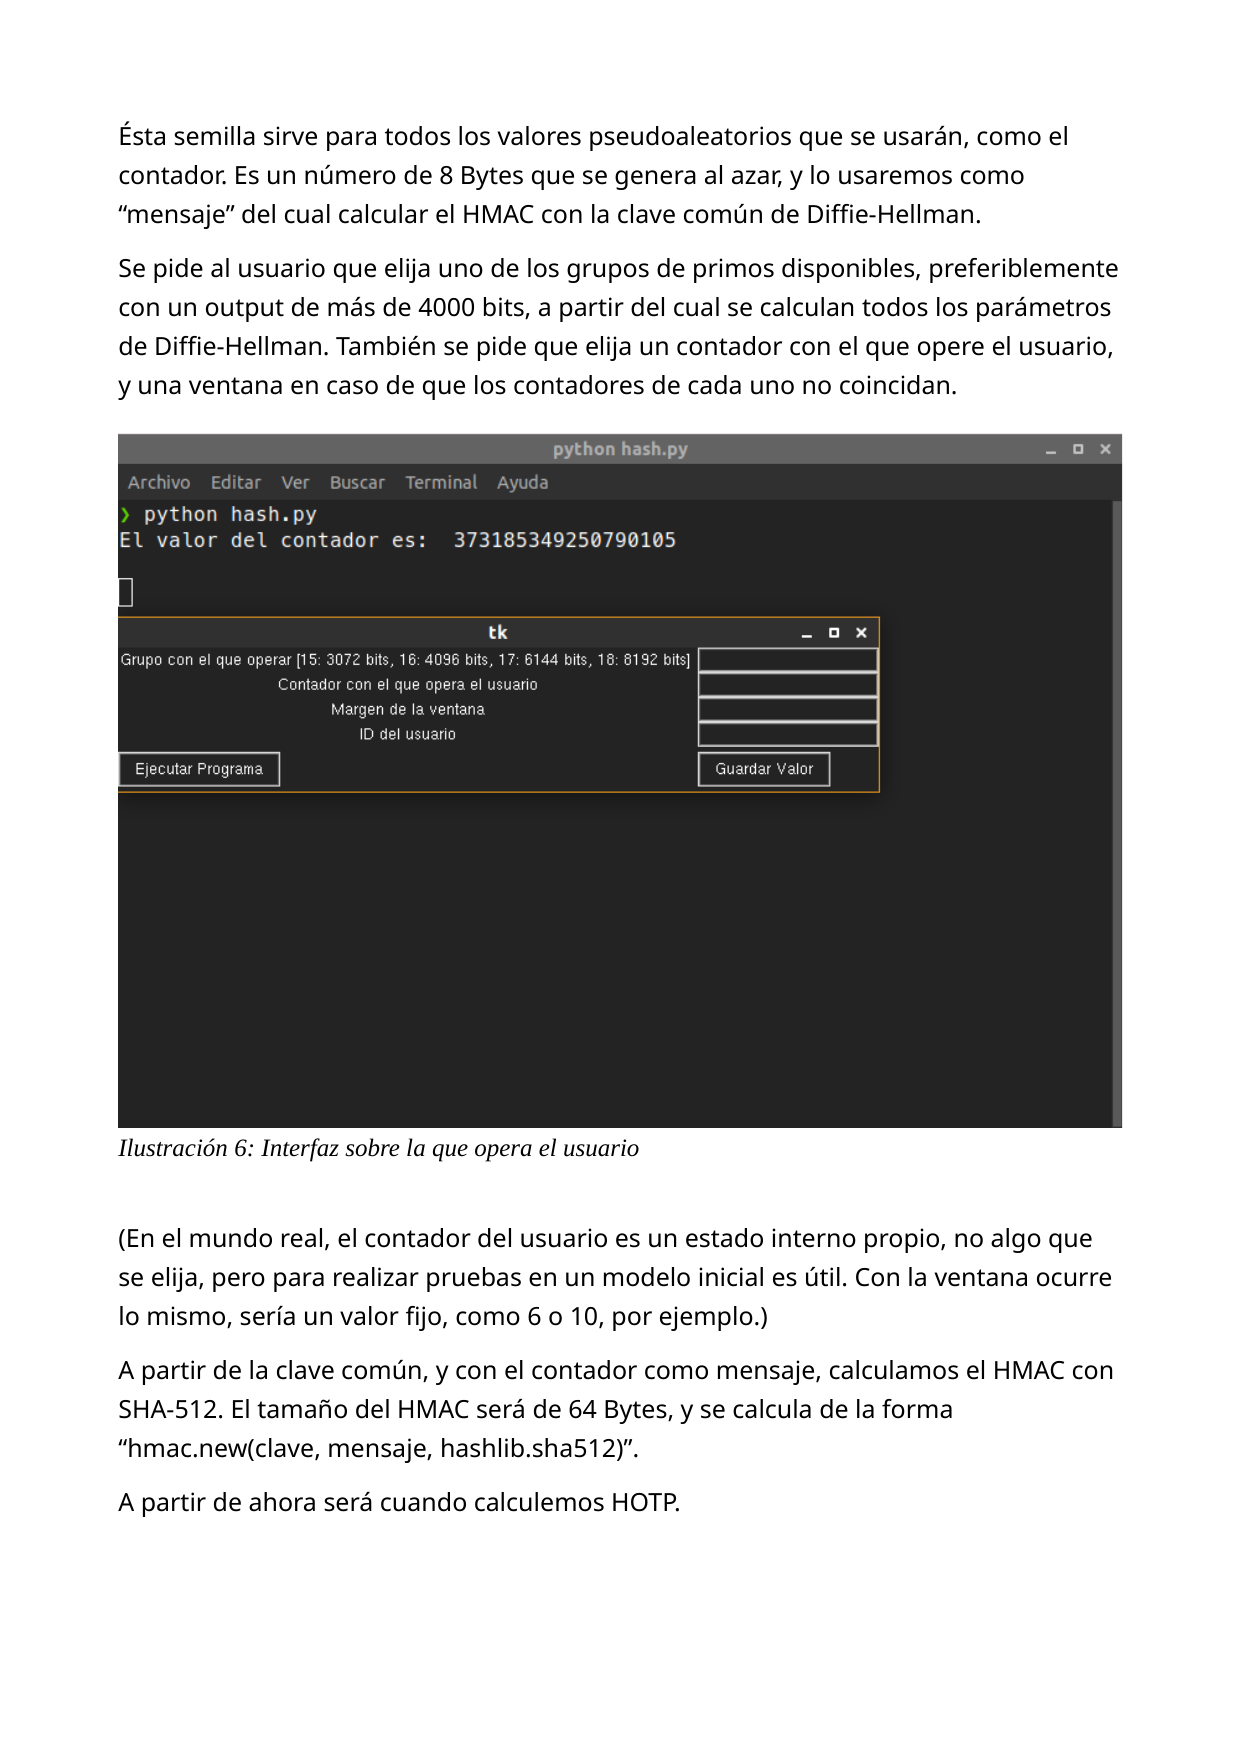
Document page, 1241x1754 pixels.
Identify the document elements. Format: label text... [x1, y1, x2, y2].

text (En el mundo real, el contador del usuario es un estado interno propio, no algo que se elija, pero para realizar pruebas en un modelo inicial es útil. Con la ventana ocurre lo mismo, sería un valor fijo, como 6 o 10, por ejemplo.) [118, 1220, 1122, 1333]
text A partir de la clave común, y con el contador como mensaje, calculamos el HMAC con SHA-512. El tamaño del HMAC será de 64 Bytes, y se calcula de la forma “hmac.new(clave, mensaje, hashlib.sha512)”. [118, 1352, 1122, 1465]
picture [118, 433, 1123, 1128]
text Ilustración 6: Interfaz sobre la que opera el usuario [118, 1128, 1122, 1161]
text A partir de ahora será cuando calculemos HOTP. [118, 1484, 1122, 1518]
text Ésta semilla sirve para todos los valores pseudoaleatorios que se usarán, como el contador. Es un número de 8 Bytes que se genera al azar, y lo usaremos como “mensaje” del cual calcular el HMAC con la clave común de Diffie-Hellman. [118, 118, 1122, 231]
text Se pide al usuario que elija uno de los grupos de primos disponibles, preferiblemente con un output de más de 4000 bits, a partir del cual se calculan todos los parámetros de Diffie-Hellman. También se pide que elija un contador con el que opere el usuario, y una ventana en caso de que los contadores de cada uno no coincidan. [118, 250, 1122, 402]
